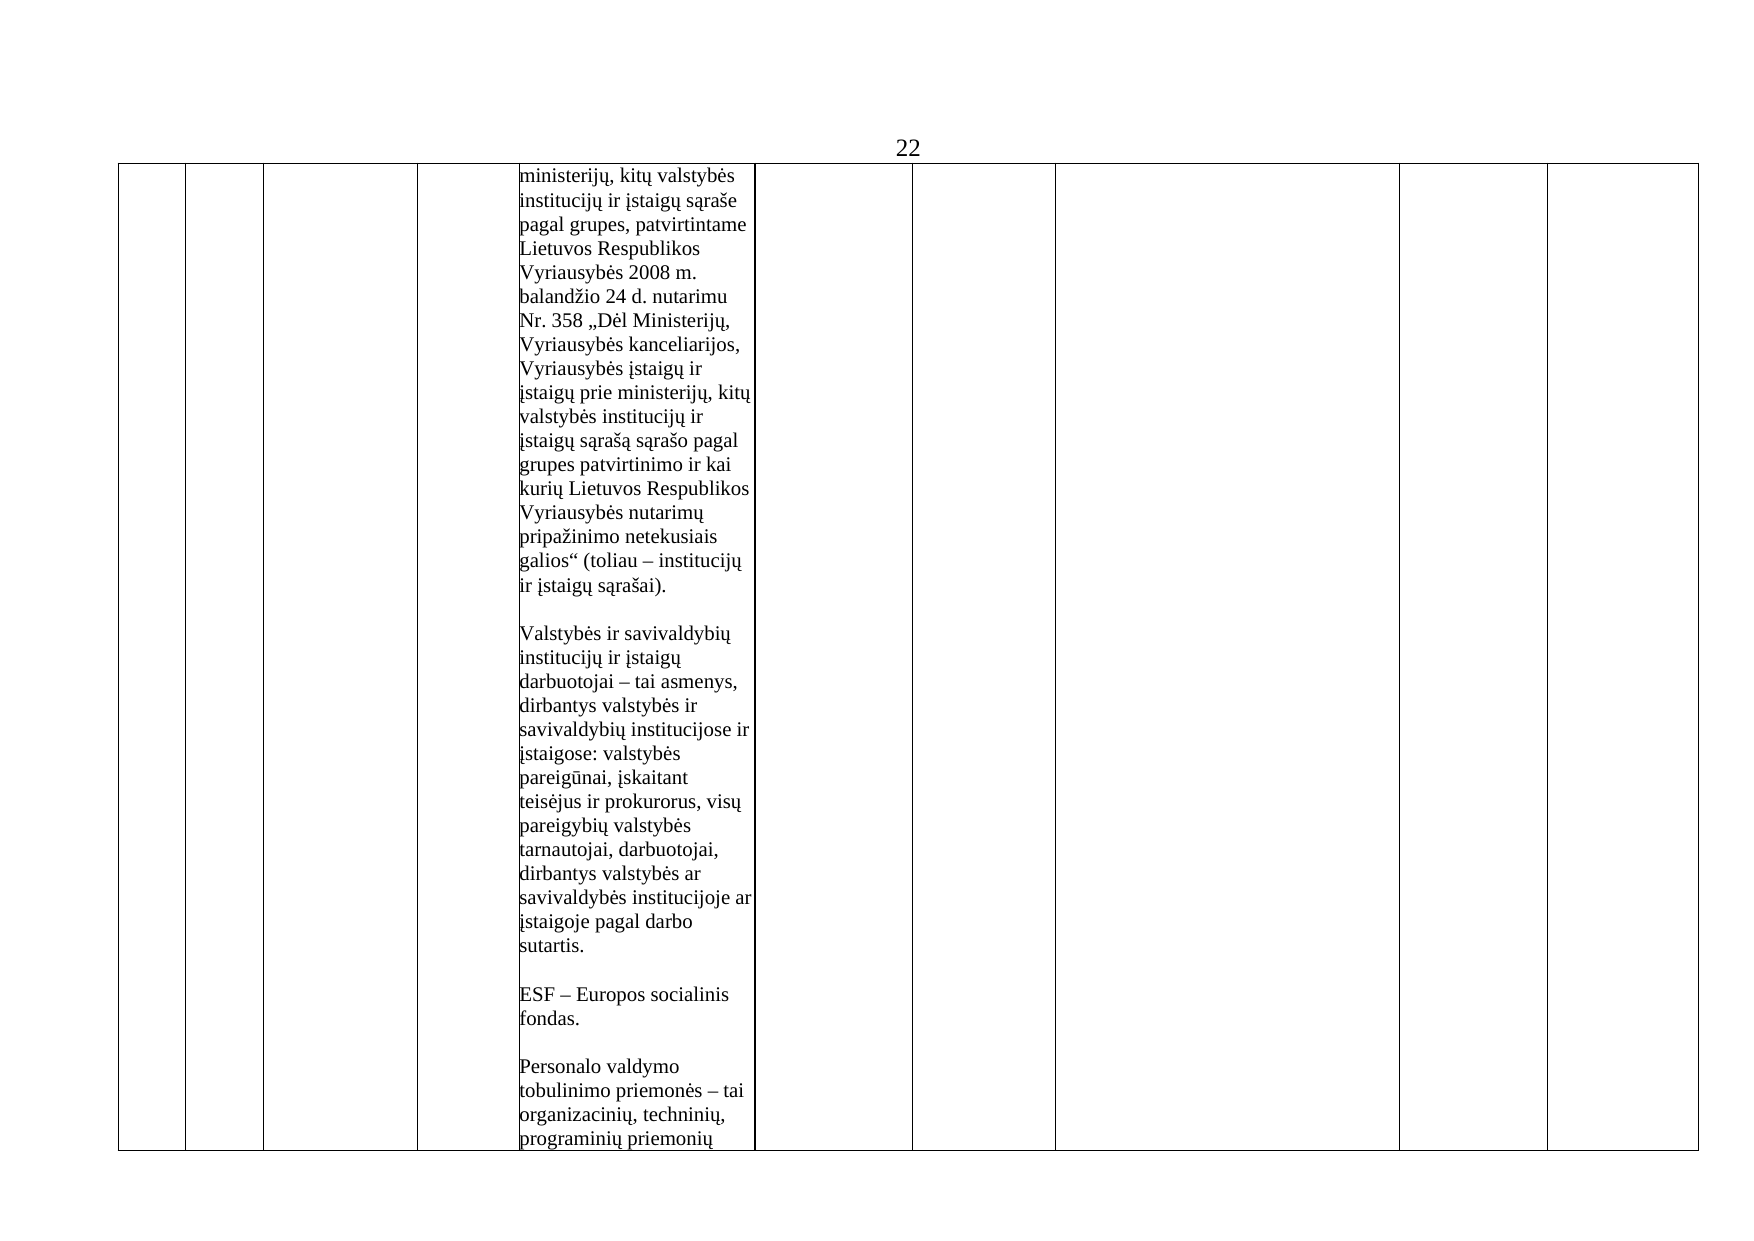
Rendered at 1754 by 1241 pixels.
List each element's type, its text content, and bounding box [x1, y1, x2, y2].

table_cell [913, 164, 1055, 1150]
table_cell [418, 164, 519, 1150]
table_cell [186, 164, 263, 1150]
table_cell [1056, 164, 1399, 1150]
table_cell ministerijų, kitų valstybės institucijų ir įstaigų sąraše pagal grupes, patvirtintame Lietuvos Respublikos Vyriausybės 2008 m. balandžio 24 d. nutarimu Nr. 358 „Dėl Ministerijų, Vyriausybės kanceliarijos, Vyriausybės įstaigų ir įstaigų prie ministerijų, kitų valstybės institucijų ir įstaigų sąrašą sąrašo pagal grupes patvirtinimo ir kai kurių Lietuvos Respublikos Vyriausybės nutarimų pripažinimo netekusiais galios“ (toliau – institucijų ir įstaigų sąrašai). Valstybės ir savivaldybių institucijų ir įstaigų darbuotojai – tai asmenys, dirbantys valstybės ir savivaldybių institucijose ir įstaigose: valstybės pareigūnai, įskaitant teisėjus ir prokurorus, visų pareigybių valstybės tarnautojai, darbuotojai, dirbantys valstybės ar savivaldybės institucijoje ar įstaigoje pagal darbo sutartis. ESF – Europos socialinis fondas. Personalo valdymo tobulinimo priemonės – tai organizacinių, techninių, programinių priemonių [520, 164, 754, 1150]
table_cell [756, 164, 912, 1150]
table_cell [1400, 164, 1547, 1150]
table_cell [264, 164, 417, 1150]
table_cell [1548, 164, 1698, 1150]
table_cell [119, 164, 185, 1150]
